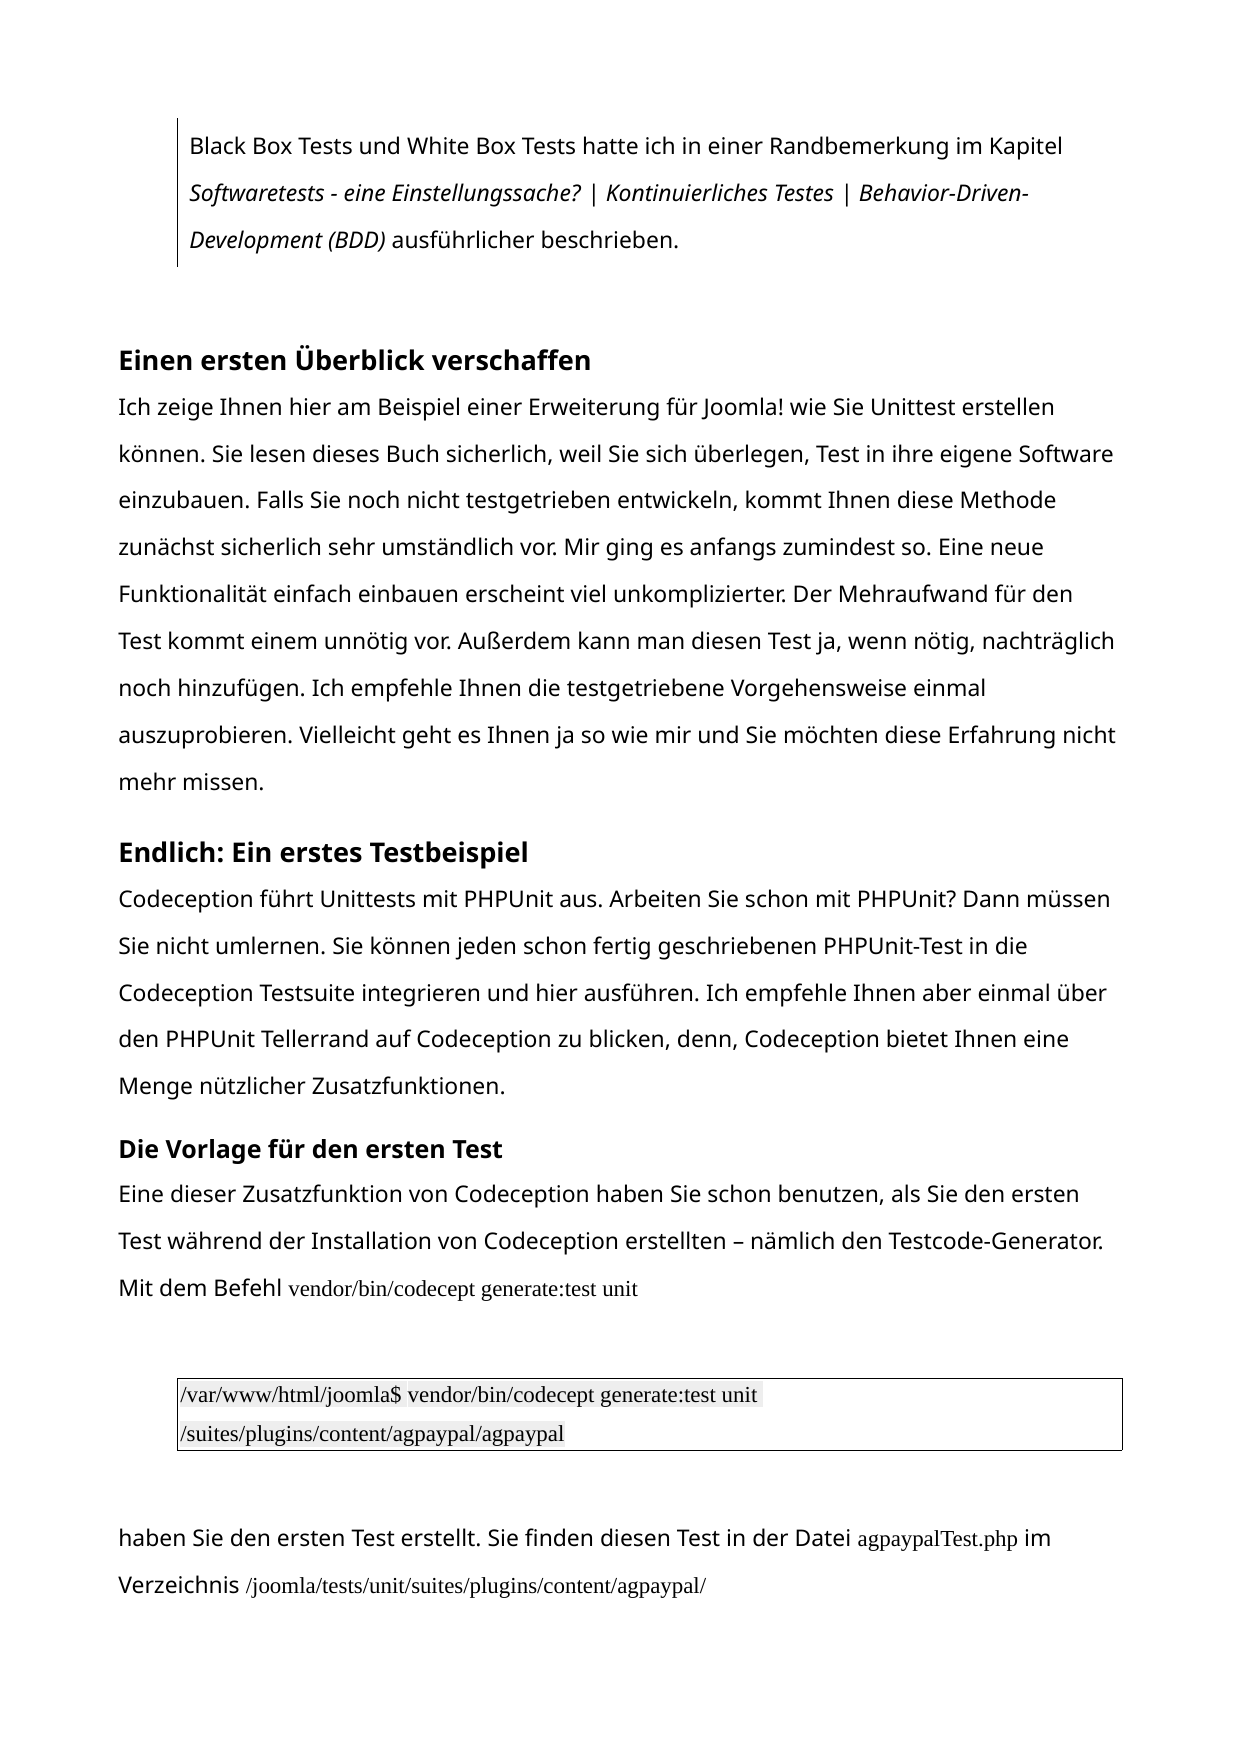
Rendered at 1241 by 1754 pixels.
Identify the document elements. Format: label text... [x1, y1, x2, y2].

subtitle Die Vorlage für den ersten Test [118, 1132, 1122, 1166]
text Black Box Tests und White Box Tests hatte ich in einer Randbemerkung im Kapitel Softwaretests - eine Einstellungssache? | Kontinuierliches Testes | Behavior-Driven-Development (BDD) ausführlicher beschrieben. [178, 118, 1122, 267]
subtitle Einen ersten Überblick verschaffen [118, 341, 1122, 378]
subtitle Endlich: Ein erstes Testbeispiel [118, 833, 1122, 870]
text Ich zeige Ihnen hier am Beispiel einer Erweiterung für Joomla! wie Sie Unittest erstellen können. Sie lesen dieses Buch sicherlich, weil Sie sich überlegen, Test in ihre eigene Software einzubauen. Falls Sie noch nicht testgetrieben entwickeln, kommt Ihnen diese Methode zunächst sicherlich sehr umständlich vor. Mir ging es anfangs zumindest so. Eine neue Funktionalität einfach einbauen erscheint viel unkomplizierter. Der Mehraufwand für den Test kommt einem unnötig vor. Außerdem kann man diesen Test ja, wenn nötig, nachträglich noch hinzufügen. Ich empfehle Ihnen die testgetriebene Vorgehensweise einmal auszuprobieren. Vielleicht geht es Ihnen ja so wie mir und Sie möchten diese Erfahrung nicht mehr missen. [118, 391, 1122, 797]
text Eine dieser Zusatzfunktion von Codeception haben Sie schon benutzen, als Sie den ersten Test während der Installation von Codeception erstellten – nämlich den Testcode-Generator. Mit dem Befehl vendor/bin/codecept generate:test unit [118, 1178, 1122, 1303]
text /var/www/html/joomla$ vendor/bin/codecept generate:test unit /suites/plugins/content/agpaypal/agpaypal [178, 1379, 1122, 1450]
text haben Sie den ersten Test erstellt. Sie finden diesen Test in der Datei agpaypalTest.php im Verzeichnis /joomla/tests/unit/suites/plugins/content/agpaypal/ [118, 1522, 1122, 1600]
text Codeception führt Unittests mit PHPUnit aus. Arbeiten Sie schon mit PHPUnit? Dann müssen Sie nicht umlernen. Sie können jeden schon fertig geschriebenen PHPUnit-Test in die Codeception Testsuite integrieren und hier ausführen. Ich empfehle Ihnen aber einmal über den PHPUnit Tellerrand auf Codeception zu blicken, denn, Codeception bietet Ihnen eine Menge nützlicher Zusatzfunktionen. [118, 883, 1122, 1102]
